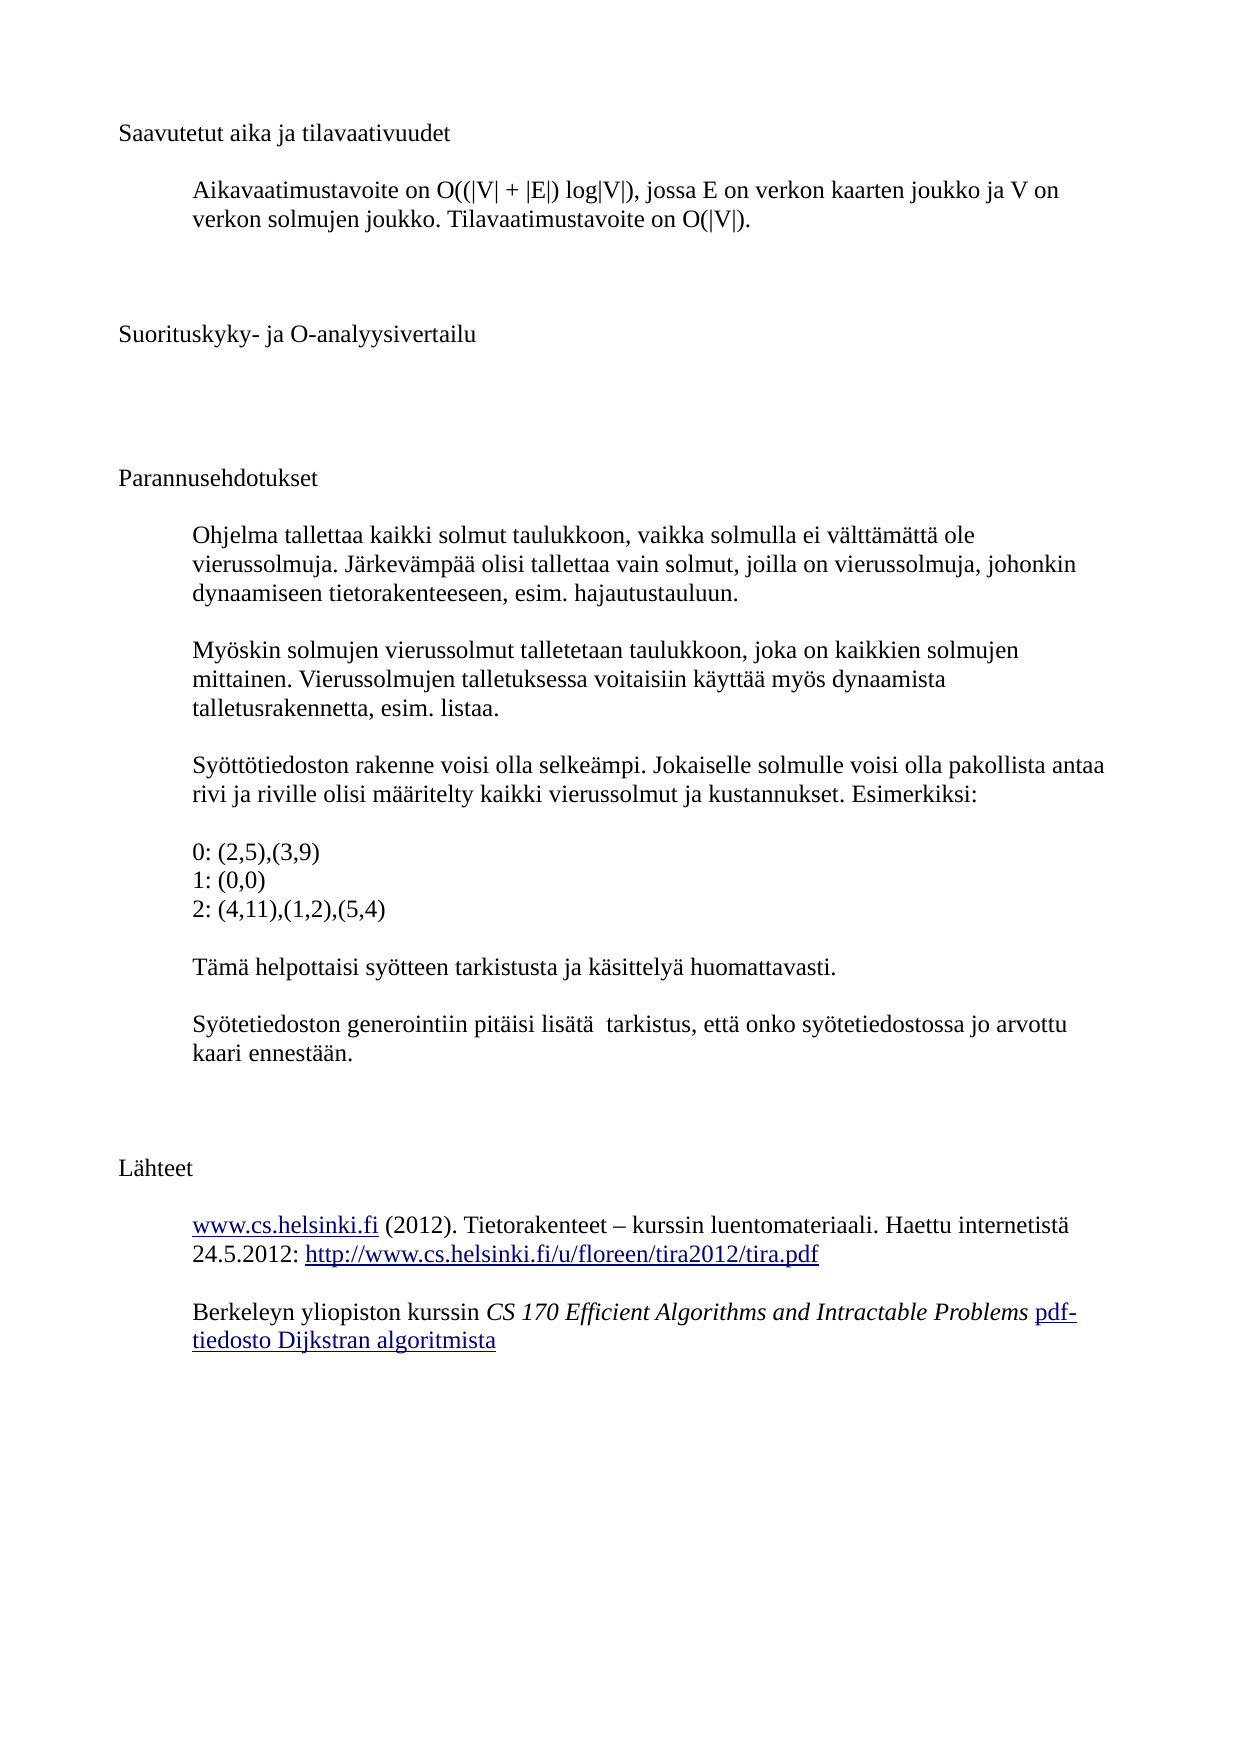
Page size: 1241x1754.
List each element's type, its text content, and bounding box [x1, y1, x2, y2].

text Tämä helpottaisi syötteen tarkistusta ja käsittelyä huomattavasti. [192, 952, 1122, 981]
text Suorituskyky- ja O-analyysivertailu [118, 319, 1122, 348]
text Lähteet [118, 1153, 1122, 1182]
text Syötetiedoston generointiin pitäisi lisätä tarkistus, että onko syötetiedostossa jo arvottu kaari ennestään. [192, 1009, 1122, 1067]
text Berkeleyn yliopiston kurssin CS 170 Efficient Algorithms and Intractable Problems pdf-tiedosto Dijkstran algoritmista [192, 1297, 1122, 1354]
text Ohjelma tallettaa kaikki solmut taulukkoon, vaikka solmulla ei välttämättä ole vierussolmuja. Järkevämpää olisi tallettaa vain solmut, joilla on vierussolmuja, johonkin dynaamiseen tietorakenteeseen, esim. hajautustauluun. [192, 521, 1122, 607]
text 1: (0,0) [192, 866, 1122, 894]
text www.cs.helsinki.fi (2012). Tietorakenteet – kurssin luentomateriaali. Haettu internetistä 24.5.2012: http://www.cs.helsinki.fi/u/floreen/tira2012/tira.pdf [192, 1211, 1122, 1268]
text Parannusehdotukset [118, 463, 1122, 492]
text 2: (4,11),(1,2),(5,4) [192, 894, 1122, 923]
text Myöskin solmujen vierussolmut talletetaan taulukkoon, joka on kaikkien solmujen mittainen. Vierussolmujen talletuksessa voitaisiin käyttää myös dynaamista talletusrakennetta, esim. listaa. [192, 636, 1122, 722]
text Syöttötiedoston rakenne voisi olla selkeämpi. Jokaiselle solmulle voisi olla pakollista antaa rivi ja riville olisi määritelty kaikki vierussolmut ja kustannukset. Esimerkiksi: [192, 751, 1122, 808]
text Saavutetut aika ja tilavaativuudet [118, 118, 1122, 147]
text 0: (2,5),(3,9) [192, 837, 1122, 866]
text Aikavaatimustavoite on O((|V| + |E|) log|V|), jossa E on verkon kaarten joukko ja V on verkon solmujen joukko. Tilavaatimustavoite on O(|V|). [192, 176, 1122, 233]
